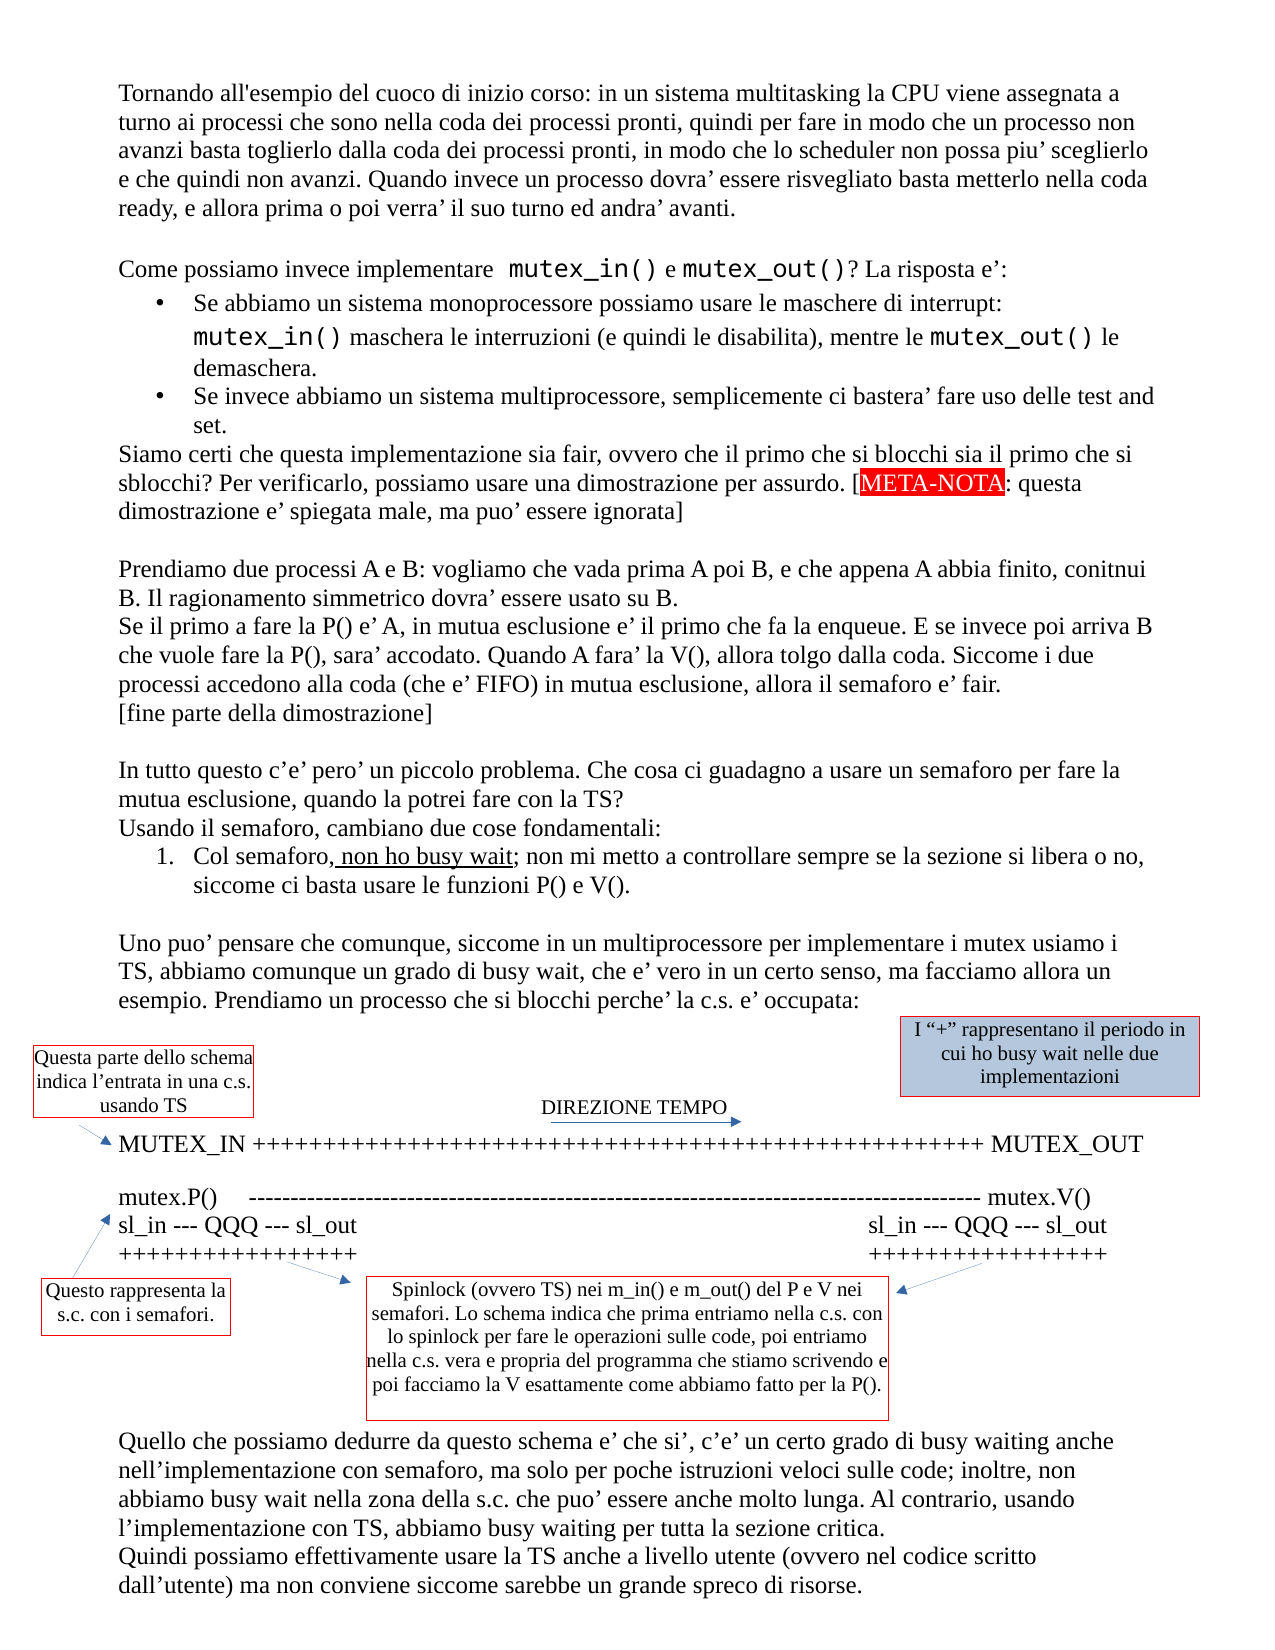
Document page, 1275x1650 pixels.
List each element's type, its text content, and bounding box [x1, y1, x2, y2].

text +++++++++++++++++ +++++++++++++++++ [118, 1239, 1157, 1268]
text Se il primo a fare la P() e’ A, in mutua esclusione e’ il primo che fa la enqueue. E se invece poi arriva B che vuole fare la P(), sara’ accodato. Quando A fara’ la V(), allora tolgo dalla coda. Siccome i due processi accedono alla coda (che e’ FIFO) in mutua esclusione, allora il semaforo e’ fair. [118, 611, 1157, 698]
list Se abbiamo un sistema monoprocessore possiamo usare le maschere di interrupt: mutex_in() maschera le interruzioni (e quindi le disabilita), mentre le mutex_out() le demaschera. [156, 284, 1157, 381]
list Se invece abbiamo un sistema multiprocessore, semplicemente ci bastera’ fare uso delle test and set. [156, 381, 1157, 439]
text Come possiamo invece implementare mutex_in() e mutex_out()? La risposta e’: [118, 250, 1157, 284]
text Siamo certi che questa implementazione sia fair, ovvero che il primo che si blocchi sia il primo che si sblocchi? Per verificarlo, possiamo usare una dimostrazione per assurdo. [META-NOTA: questa dimostrazione e’ spiegata male, ma puo’ essere ignorata] [118, 439, 1157, 525]
text Quello che possiamo dedurre da questo schema e’ che si’, c’e’ un certo grado di busy waiting anche nell’implementazione con semaforo, ma solo per poche istruzioni veloci sulle code; inoltre, non abbiamo busy wait nella zona della s.c. che puo’ essere anche molto lunga. Al contrario, usando l’implementazione con TS, abbiamo busy waiting per tutta la sezione critica. [118, 1426, 1157, 1541]
text sl_in --- QQQ --- sl_out sl_in --- QQQ --- sl_out [118, 1210, 1157, 1239]
text In tutto questo c’e’ pero’ un piccolo problema. Che cosa ci guadagno a usare un semaforo per fare la mutua esclusione, quando la potrei fare con la TS? [118, 755, 1157, 813]
text mutex.P() ---------------------------------------------------------------------------------------- mutex.V() [118, 1182, 1157, 1210]
list Col semaforo, non ho busy wait; non mi metto a controllare sempre se la sezione si libera o no, siccome ci basta usare le funzioni P() e V(). [156, 841, 1157, 899]
text Tornando all'esempio del cuoco di inizio corso: in un sistema multitasking la CPU viene assegnata a turno ai processi che sono nella coda dei processi pronti, quindi per fare in modo che un processo non avanzi basta toglierlo dalla coda dei processi pronti, in modo che lo scheduler non possa piu’ sceglierlo e che quindi non avanzi. Quando invece un processo dovra’ essere risvegliato basta metterlo nella coda ready, e allora prima o poi verra’ il suo turno ed andra’ avanti. [118, 78, 1157, 222]
text Uno puo’ pensare che comunque, siccome in un multiprocessore per implementare i mutex usiamo i TS, abbiamo comunque un grado di busy wait, che e’ vero in un certo senso, ma facciamo allora un esempio. Prendiamo un processo che si blocchi perche’ la c.s. e’ occupata: [118, 928, 1157, 1014]
text [fine parte della dimostrazione] [118, 698, 1157, 726]
text Usando il semaforo, cambiano due cose fondamentali: [118, 813, 1157, 841]
text Quindi possiamo effettivamente usare la TS anche a livello utente (ovvero nel codice scritto dall’utente) ma non conviene siccome sarebbe un grande spreco di risorse. [118, 1541, 1157, 1599]
text Prendiamo due processi A e B: vogliamo che vada prima A poi B, e che appena A abbia finito, conitnui B. Il ragionamento simmetrico dovra’ essere usato su B. [118, 554, 1157, 611]
text MUTEX_IN ++++++++++++++++++++++++++++++++++++++++++++++++++++ MUTEX_OUT [118, 1129, 1157, 1158]
